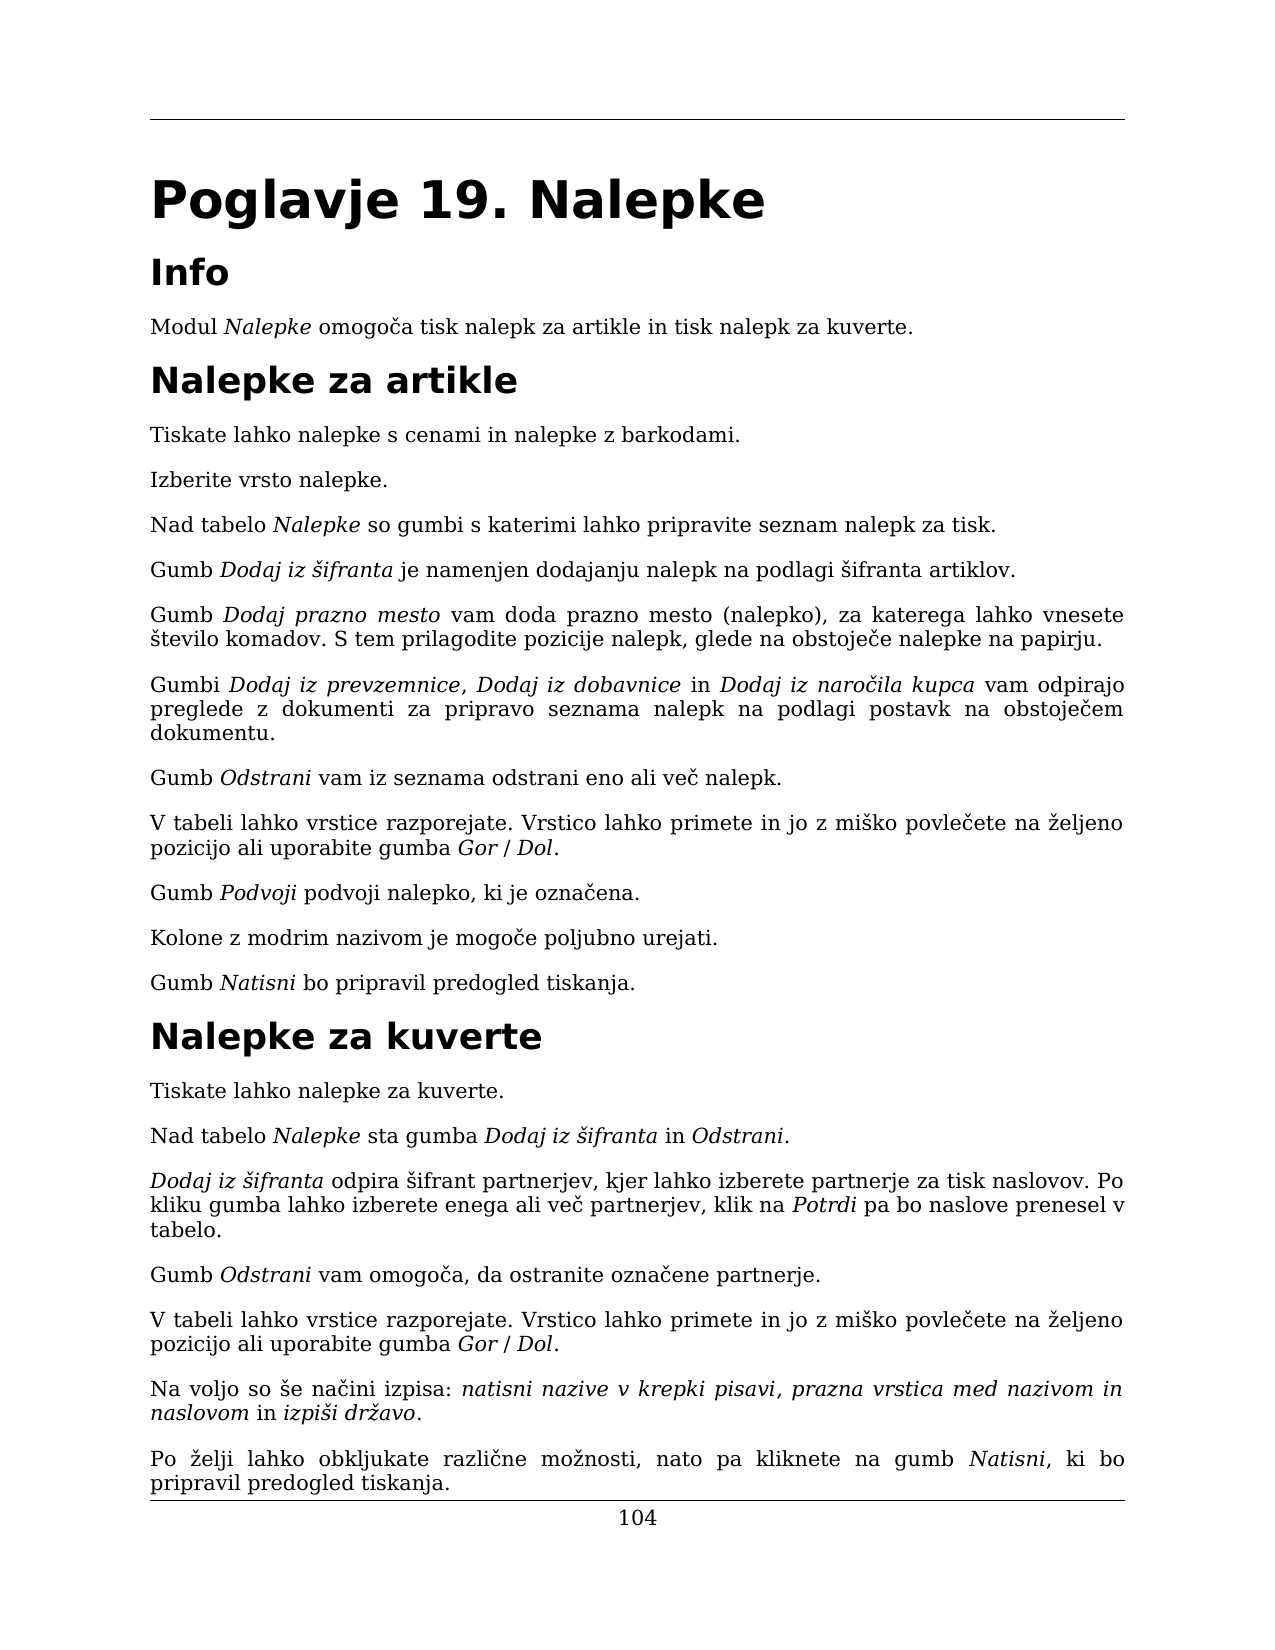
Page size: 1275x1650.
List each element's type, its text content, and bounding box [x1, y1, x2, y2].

text Na voljo so še načini izpisa: natisni nazive v krepki pisavi, prazna vrstica med nazivom in naslovom in izpiši državo. [150, 1377, 1125, 1426]
text V tabeli lahko vrstice razporejate. Vrstico lahko primete in jo z miško povlečete na željeno pozicijo ali uporabite gumba Gor / Dol. [150, 811, 1125, 860]
text Info [150, 252, 1125, 294]
text Dodaj iz šifranta odpira šifrant partnerjev, kjer lahko izberete partnerje za tisk naslovov. Po kliku gumba lahko izberete enega ali več partnerjev, klik na Potrdi pa bo naslove prenesel v tabelo. [150, 1169, 1125, 1242]
text Po želji lahko obkljukate različne možnosti, nato pa kliknete na gumb Natisni, ki bo pripravil predogled tiskanja. [150, 1447, 1125, 1495]
text Gumb Odstrani vam omogoča, da ostranite označene partnerje. [150, 1263, 1125, 1287]
text Gumb Dodaj iz šifranta je namenjen dodajanju nalepk na podlagi šifranta artiklov. [150, 558, 1125, 582]
text Gumb Dodaj prazno mesto vam doda prazno mesto (nalepko), za katerega lahko vnesete število komadov. S tem prilagodite pozicije nalepk, glede na obstoječe nalepke na papirju. [150, 603, 1125, 652]
text Gumb Odstrani vam iz seznama odstrani eno ali več nalepk. [150, 766, 1125, 791]
text Poglavje 19. Nalepke [150, 171, 1125, 231]
text Nad tabelo Nalepke so gumbi s katerimi lahko pripravite seznam nalepk za tisk. [150, 513, 1125, 537]
text Gumbi Dodaj iz prevzemnice, Dodaj iz dobavnice in Dodaj iz naročila kupca vam odpirajo preglede z dokumenti za pripravo seznama nalepk na podlagi postavk na obstoječem dokumentu. [150, 673, 1125, 745]
text Gumb Podvoji podvoji nalepko, ki je označena. [150, 881, 1125, 905]
text Nalepke za kuverte [150, 1016, 1125, 1058]
text Tiskate lahko nalepke s cenami in nalepke z barkodami. [150, 423, 1125, 447]
text Tiskate lahko nalepke za kuverte. [150, 1079, 1125, 1103]
text Kolone z modrim nazivom je mogoče poljubno urejati. [150, 926, 1125, 950]
text Nad tabelo Nalepke sta gumba Dodaj iz šifranta in Odstrani. [150, 1124, 1125, 1148]
text Nalepke za artikle [150, 360, 1125, 402]
text Izberite vrsto nalepke. [150, 468, 1125, 492]
text Modul Nalepke omogoča tisk nalepk za artikle in tisk nalepk za kuverte. [150, 315, 1125, 339]
text Gumb Natisni bo pripravil predogled tiskanja. [150, 971, 1125, 995]
text V tabeli lahko vrstice razporejate. Vrstico lahko primete in jo z miško povlečete na željeno pozicijo ali uporabite gumba Gor / Dol. [150, 1308, 1125, 1356]
